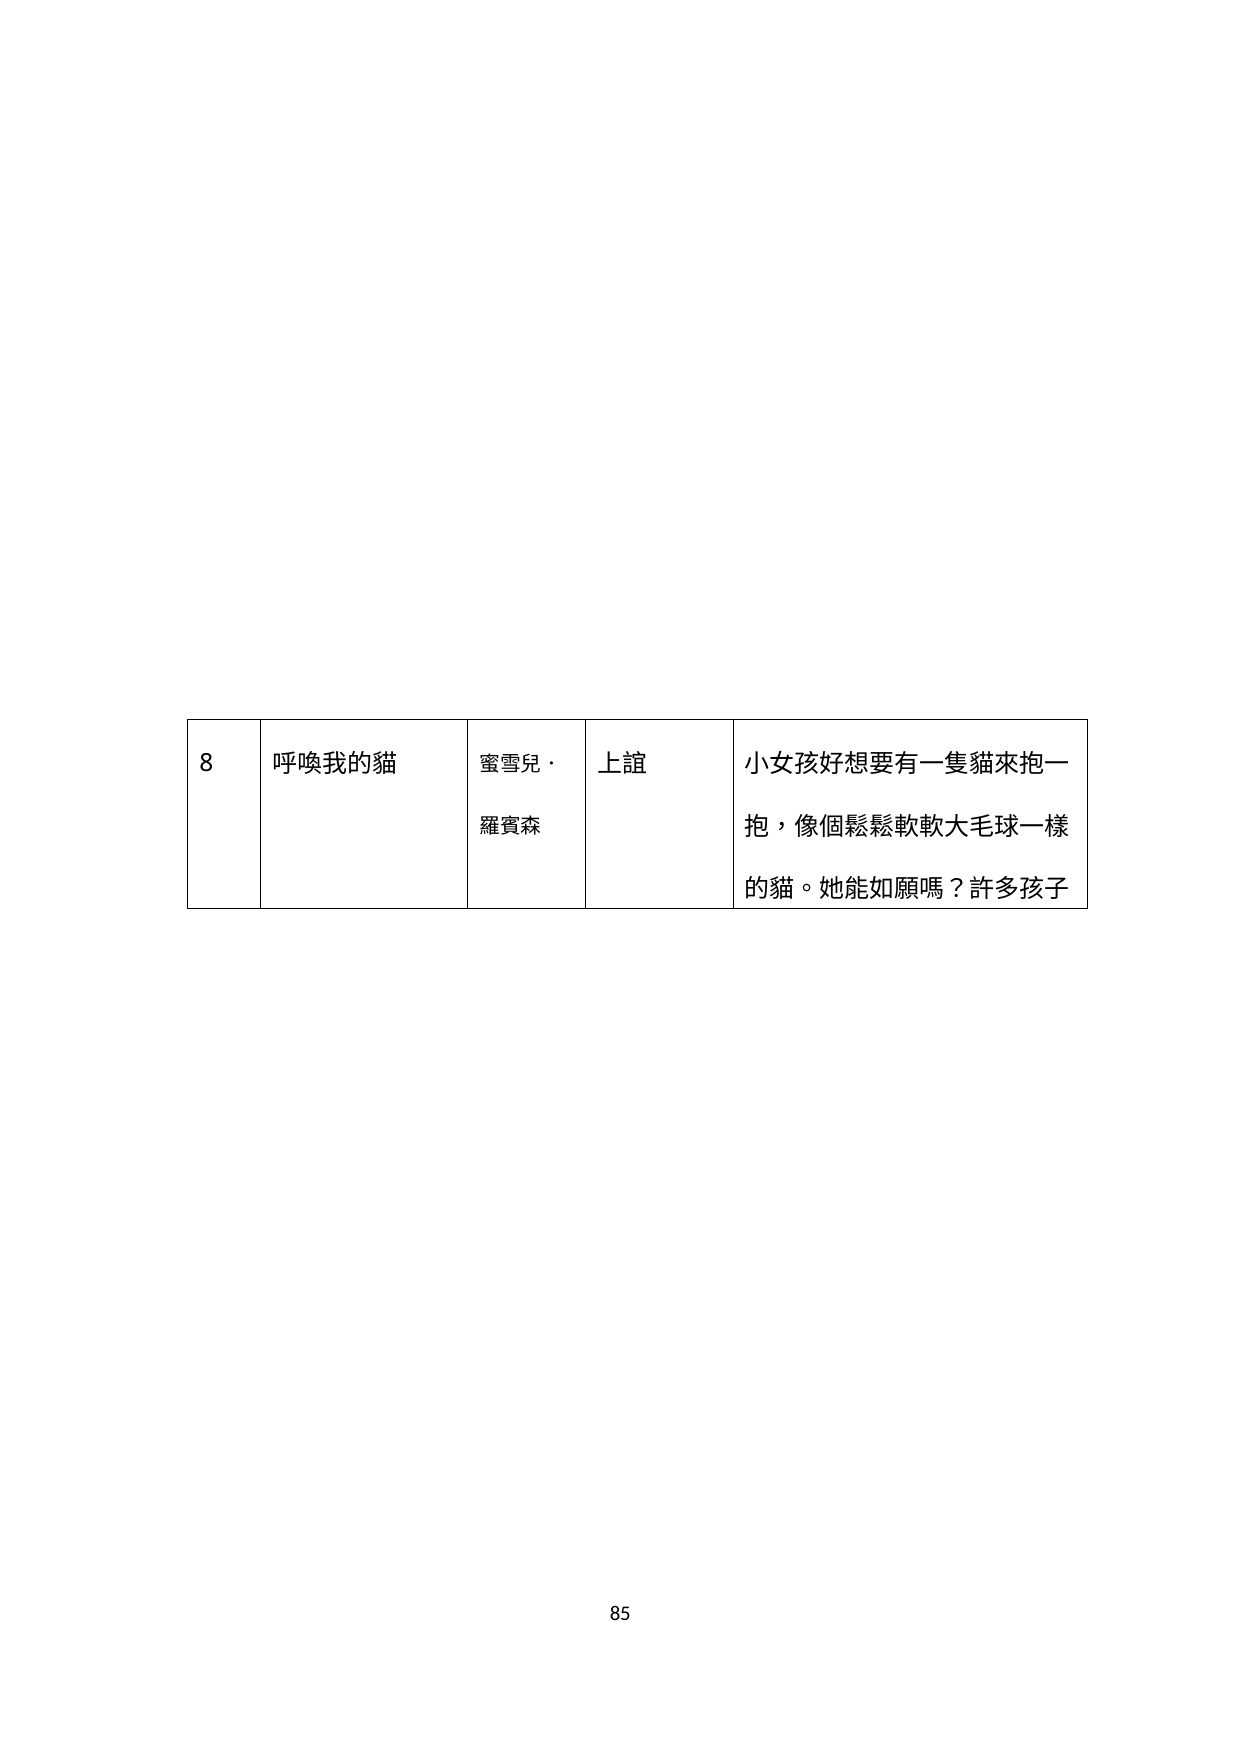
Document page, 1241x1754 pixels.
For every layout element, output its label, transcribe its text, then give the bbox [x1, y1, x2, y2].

table_cell 呼喚我的貓 [261, 720, 467, 908]
table_cell 小女孩好想要有一隻貓來抱一抱，像個鬆鬆軟軟大毛球一樣的貓。她能如願嗎？許多孩子 [734, 720, 1087, 908]
table_cell 8 [188, 720, 260, 908]
table_cell 蜜雪兒．羅賓森 [468, 720, 585, 908]
table_cell 上誼 [586, 720, 733, 908]
